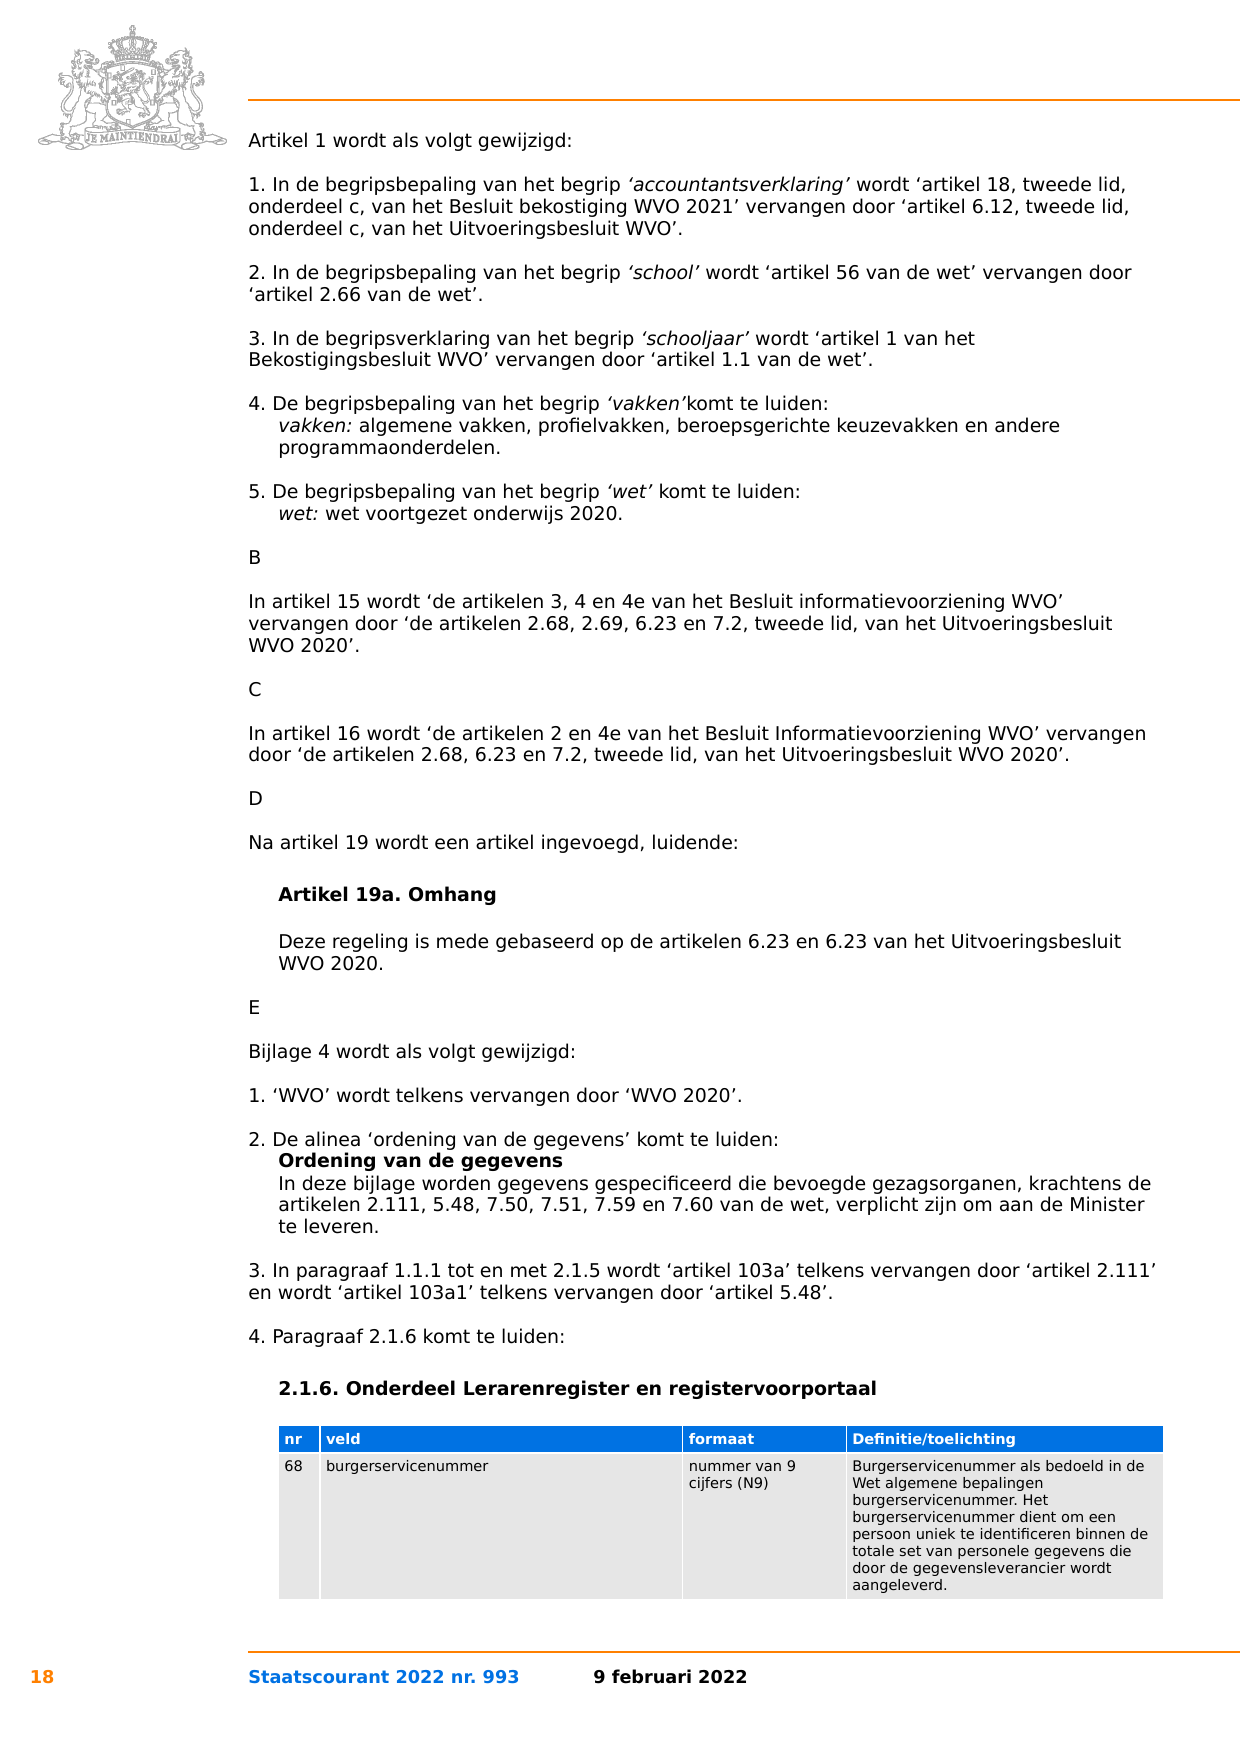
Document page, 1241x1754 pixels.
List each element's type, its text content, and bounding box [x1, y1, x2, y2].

text wet: wet voortgezet onderwijs 2020. [278, 503, 1163, 525]
text Ordening van de gegevens [278, 1150, 1163, 1172]
table_cell Burgerservicenummer als bedoeld in de Wet algemene bepalingen burgerservicenummer. Het burgerservicenummer dient om een persoon uniek te identificeren binnen de totale set van personele gegevens die door de gegevensleverancier wordt aangeleverd. [847, 1454, 1163, 1599]
text 3. In paragraaf 1.1.1 tot en met 2.1.5 wordt ‘artikel 103a’ telkens vervangen door ‘artikel 2.111’ en wordt ‘artikel 103a1’ telkens vervangen door ‘artikel 5.48’. [248, 1260, 1163, 1304]
text Deze regeling is mede gebaseerd op de artikelen 6.23 en 6.23 van het Uitvoeringsbesluit WVO 2020. [278, 931, 1163, 975]
table_header veld [321, 1426, 682, 1452]
text In artikel 16 wordt ‘de artikelen 2 en 4e van het Besluit Informatievoorziening WVO’ vervangen door ‘de artikelen 2.68, 6.23 en 7.2, tweede lid, van het Uitvoeringsbesluit WVO 2020’. [248, 722, 1163, 766]
text C [248, 678, 1163, 701]
text D [248, 788, 1163, 810]
text vakken: algemene vakken, profielvakken, beroepsgerichte keuzevakken en andere programmaonderdelen. [278, 415, 1163, 459]
text 5. De begripsbepaling van het begrip ‘wet’ komt te luiden: [248, 481, 1163, 503]
subtitle Artikel 19a. Omhang [278, 884, 1163, 906]
text B [248, 547, 1163, 569]
text Bijlage 4 wordt als volgt gewijzigd: [248, 1041, 1163, 1063]
table_cell 68 [279, 1454, 319, 1599]
text 1. ‘WVO’ wordt telkens vervangen door ‘WVO 2020’. [248, 1084, 1163, 1107]
text 4. De begripsbepaling van het begrip ‘vakken’komt te luiden: [248, 393, 1163, 415]
text 3. In de begripsverklaring van het begrip ‘schooljaar’ wordt ‘artikel 1 van het Bekostigingsbesluit WVO’ vervangen door ‘artikel 1.1 van de wet’. [248, 327, 1163, 371]
text 2. In de begripsbepaling van het begrip ‘school’ wordt ‘artikel 56 van de wet’ vervangen door ‘artikel 2.66 van de wet’. [248, 262, 1163, 306]
text 1. In de begripsbepaling van het begrip ‘accountantsverklaring’ wordt ‘artikel 18, tweede lid, onderdeel c, van het Besluit bekostiging WVO 2021’ vervangen door ‘artikel 6.12, tweede lid, onderdeel c, van het Uitvoeringsbesluit WVO’. [248, 174, 1163, 240]
subtitle 2.1.6. Onderdeel Lerarenregister en registervoorportaal [278, 1378, 1163, 1400]
picture [38, 25, 227, 150]
table_header nr [279, 1426, 319, 1452]
text In deze bijlage worden gegevens gespecificeerd die bevoegde gezagsorganen, krachtens de artikelen 2.111, 5.48, 7.50, 7.51, 7.59 en 7.60 van de wet, verplicht zijn om aan de Minister te leveren. [278, 1172, 1163, 1238]
text 4. Paragraaf 2.1.6 komt te luiden: [248, 1326, 1163, 1348]
text Na artikel 19 wordt een artikel ingevoegd, luidende: [248, 832, 1163, 854]
text In artikel 15 wordt ‘de artikelen 3, 4 en 4e van het Besluit informatievoorziening WVO’ vervangen door ‘de artikelen 2.68, 2.69, 6.23 en 7.2, tweede lid, van het Uitvoeringsbesluit WVO 2020’. [248, 591, 1163, 657]
text E [248, 997, 1163, 1019]
table_header Definitie/toelichting [847, 1426, 1163, 1452]
table_header formaat [683, 1426, 846, 1452]
table_cell nummer van 9 cijfers (N9) [683, 1454, 846, 1599]
table_cell burgerservicenummer [321, 1454, 682, 1599]
text 2. De alinea ‘ordening van de gegevens’ komt te luiden: [248, 1128, 1163, 1150]
text Artikel 1 wordt als volgt gewijzigd: [248, 130, 1163, 152]
